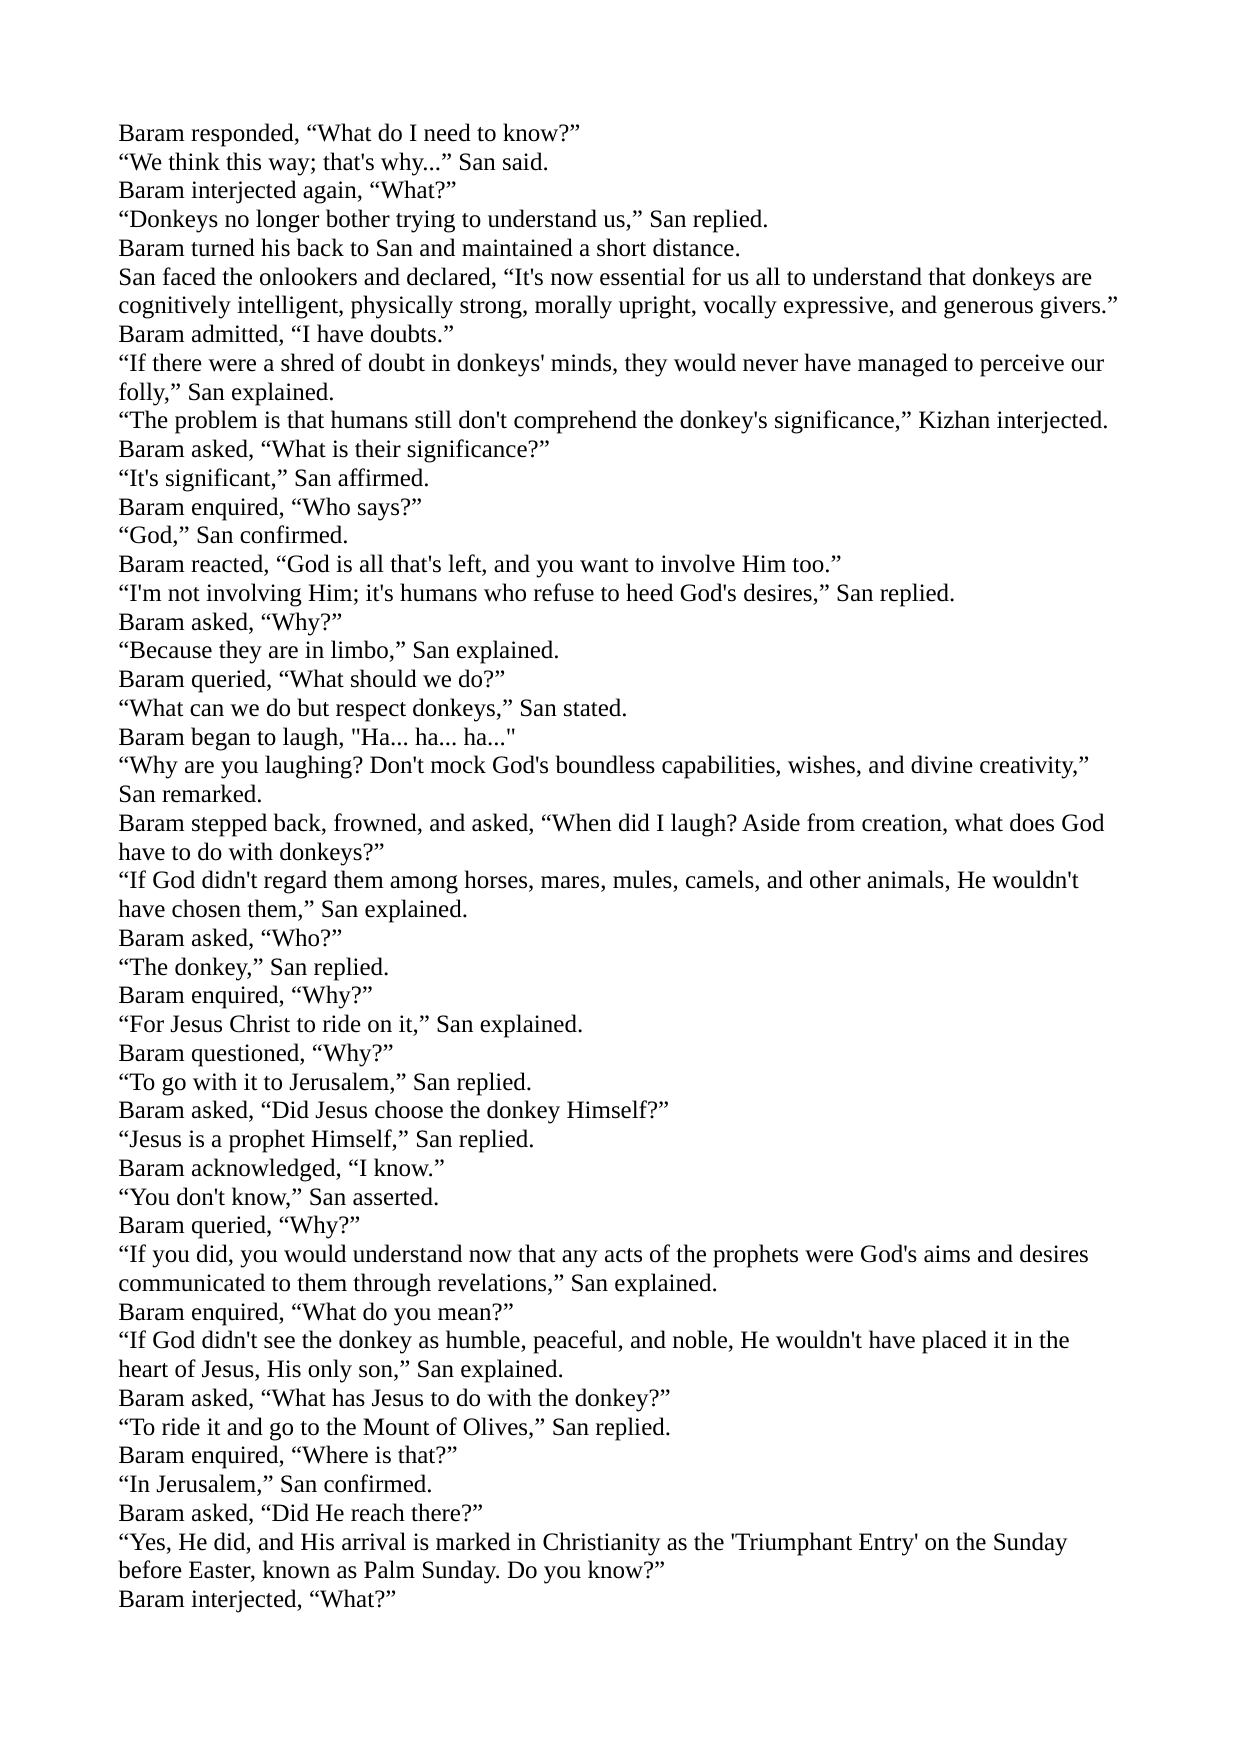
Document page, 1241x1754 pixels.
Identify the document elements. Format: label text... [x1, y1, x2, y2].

text Baram asked, “What is their significance?” [118, 434, 1122, 463]
text Baram asked, “Did He reach there?” [118, 1498, 1122, 1527]
text “To ride it and go to the Mount of Olives,” San replied. [118, 1412, 1122, 1441]
text Baram asked, “Who?” [118, 923, 1122, 952]
text “Because they are in limbo,” San explained. [118, 636, 1122, 664]
text Baram admitted, “I have doubts.” [118, 319, 1122, 348]
text “Donkeys no longer bother trying to understand us,” San replied. [118, 204, 1122, 233]
text “God,” San confirmed. [118, 521, 1122, 549]
text “In Jerusalem,” San confirmed. [118, 1469, 1122, 1498]
text Baram responded, “What do I need to know?” [118, 118, 1122, 147]
text Baram queried, “Why?” [118, 1211, 1122, 1239]
text Baram enquired, “What do you mean?” [118, 1297, 1122, 1326]
text “Yes, He did, and His arrival is marked in Christianity as the 'Triumphant Entry' on the Sunday before Easter, known as Palm Sunday. Do you know?” [118, 1527, 1122, 1584]
text “The donkey,” San replied. [118, 952, 1122, 981]
text “You don't know,” San asserted. [118, 1182, 1122, 1211]
text Baram began to laugh, "Ha... ha... ha..." [118, 722, 1122, 751]
text Baram stepped back, frowned, and asked, “When did I laugh? Aside from creation, what does God have to do with donkeys?” [118, 808, 1122, 866]
text “For Jesus Christ to ride on it,” San explained. [118, 1009, 1122, 1038]
text “If God didn't regard them among horses, mares, mules, camels, and other animals, He wouldn't have chosen them,” San explained. [118, 866, 1122, 923]
text “I'm not involving Him; it's humans who refuse to heed God's desires,” San replied. [118, 578, 1122, 607]
text Baram enquired, “Where is that?” [118, 1441, 1122, 1469]
text Baram enquired, “Who says?” [118, 492, 1122, 521]
text Baram queried, “What should we do?” [118, 664, 1122, 693]
text “What can we do but respect donkeys,” San stated. [118, 693, 1122, 722]
text Baram reacted, “God is all that's left, and you want to involve Him too.” [118, 549, 1122, 578]
text Baram asked, “Did Jesus choose the donkey Himself?” [118, 1096, 1122, 1124]
text Baram enquired, “Why?” [118, 981, 1122, 1009]
text San faced the onlookers and declared, “It's now essential for us all to understand that donkeys are cognitively intelligent, physically strong, morally upright, vocally expressive, and generous givers.” [118, 262, 1122, 319]
text “If there were a shred of doubt in donkeys' minds, they would never have managed to perceive our folly,” San explained. [118, 348, 1122, 406]
text Baram asked, “What has Jesus to do with the donkey?” [118, 1383, 1122, 1412]
text “Jesus is a prophet Himself,” San replied. [118, 1124, 1122, 1153]
text “The problem is that humans still don't comprehend the donkey's significance,” Kizhan interjected. [118, 406, 1122, 434]
text Baram acknowledged, “I know.” [118, 1153, 1122, 1182]
text Baram interjected, “What?” [118, 1584, 1122, 1613]
text “To go with it to Jerusalem,” San replied. [118, 1067, 1122, 1096]
text Baram asked, “Why?” [118, 607, 1122, 636]
text “It's significant,” San affirmed. [118, 463, 1122, 492]
text Baram questioned, “Why?” [118, 1038, 1122, 1067]
text “Why are you laughing? Don't mock God's boundless capabilities, wishes, and divine creativity,” San remarked. [118, 751, 1122, 808]
text “If God didn't see the donkey as humble, peaceful, and noble, He wouldn't have placed it in the heart of Jesus, His only son,” San explained. [118, 1326, 1122, 1383]
text “If you did, you would understand now that any acts of the prophets were God's aims and desires communicated to them through revelations,” San explained. [118, 1239, 1122, 1297]
text Baram interjected again, “What?” [118, 176, 1122, 204]
text “We think this way; that's why...” San said. [118, 147, 1122, 176]
text Baram turned his back to San and maintained a short distance. [118, 233, 1122, 262]
